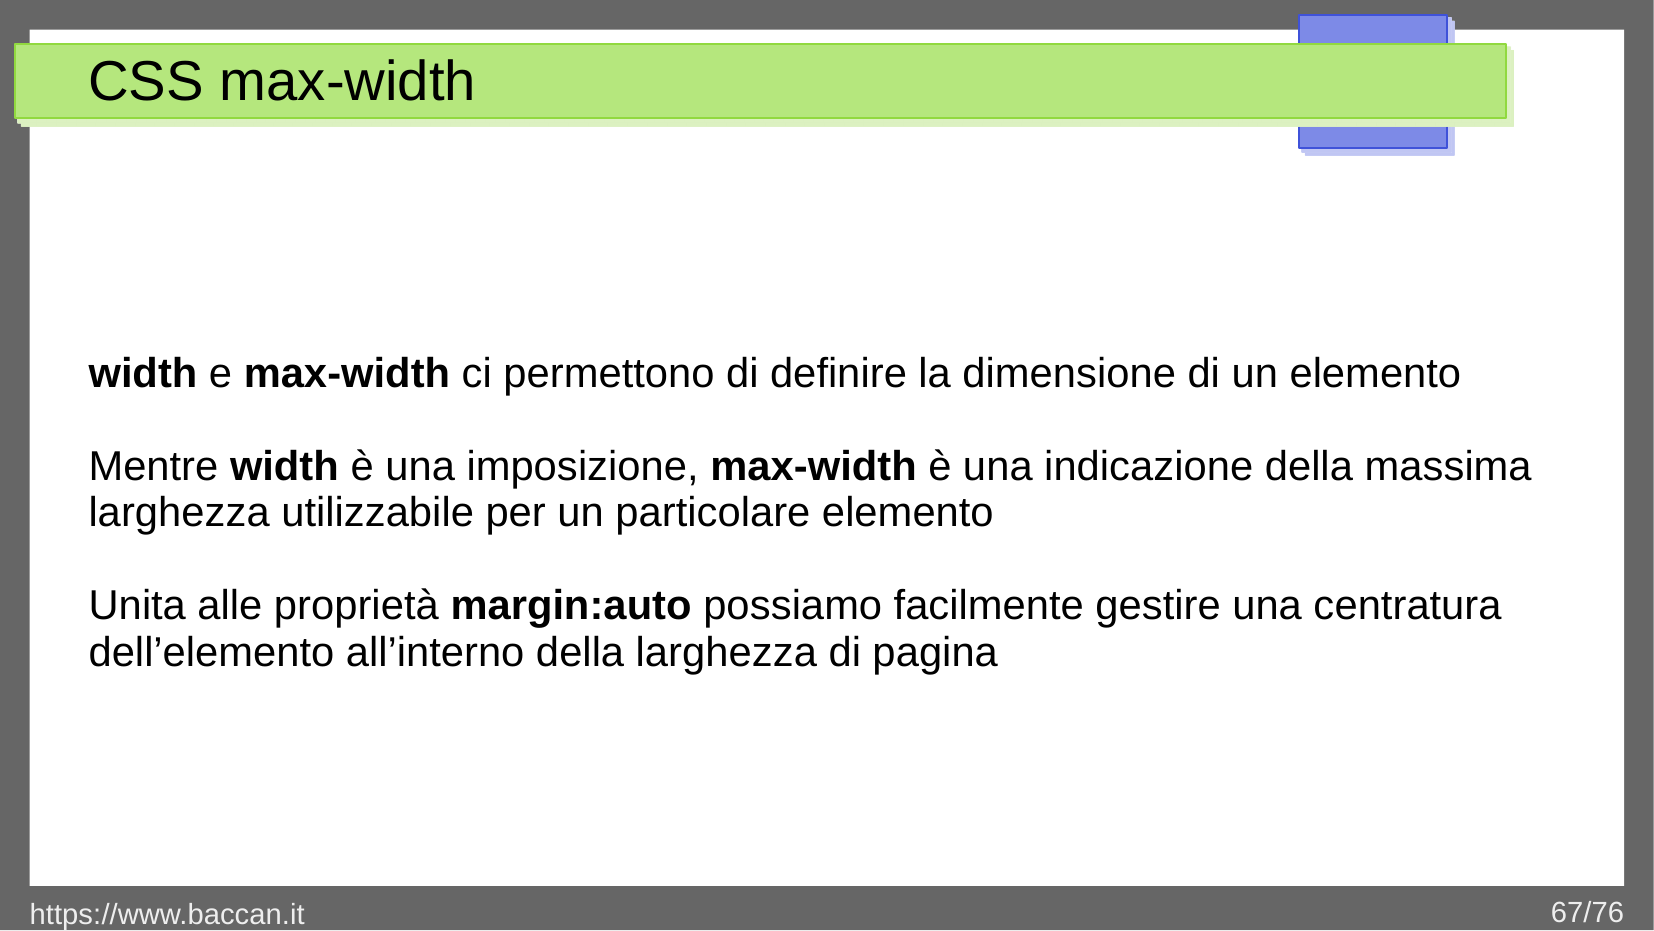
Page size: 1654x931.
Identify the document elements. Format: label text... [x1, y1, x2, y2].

text_box width e max-width ci permettono di definire la dimensione di un elemento Mentre width è una imposizione, max-width è una indicazione della massima larghezza utilizzabile per un particolare elemento Unita alle proprietà margin:auto possiamo facilmente gestire una centratura dell’elemento all’interno della larghezza di pagina [88, 186, 1565, 838]
title CSS max-width [88, 44, 1506, 119]
